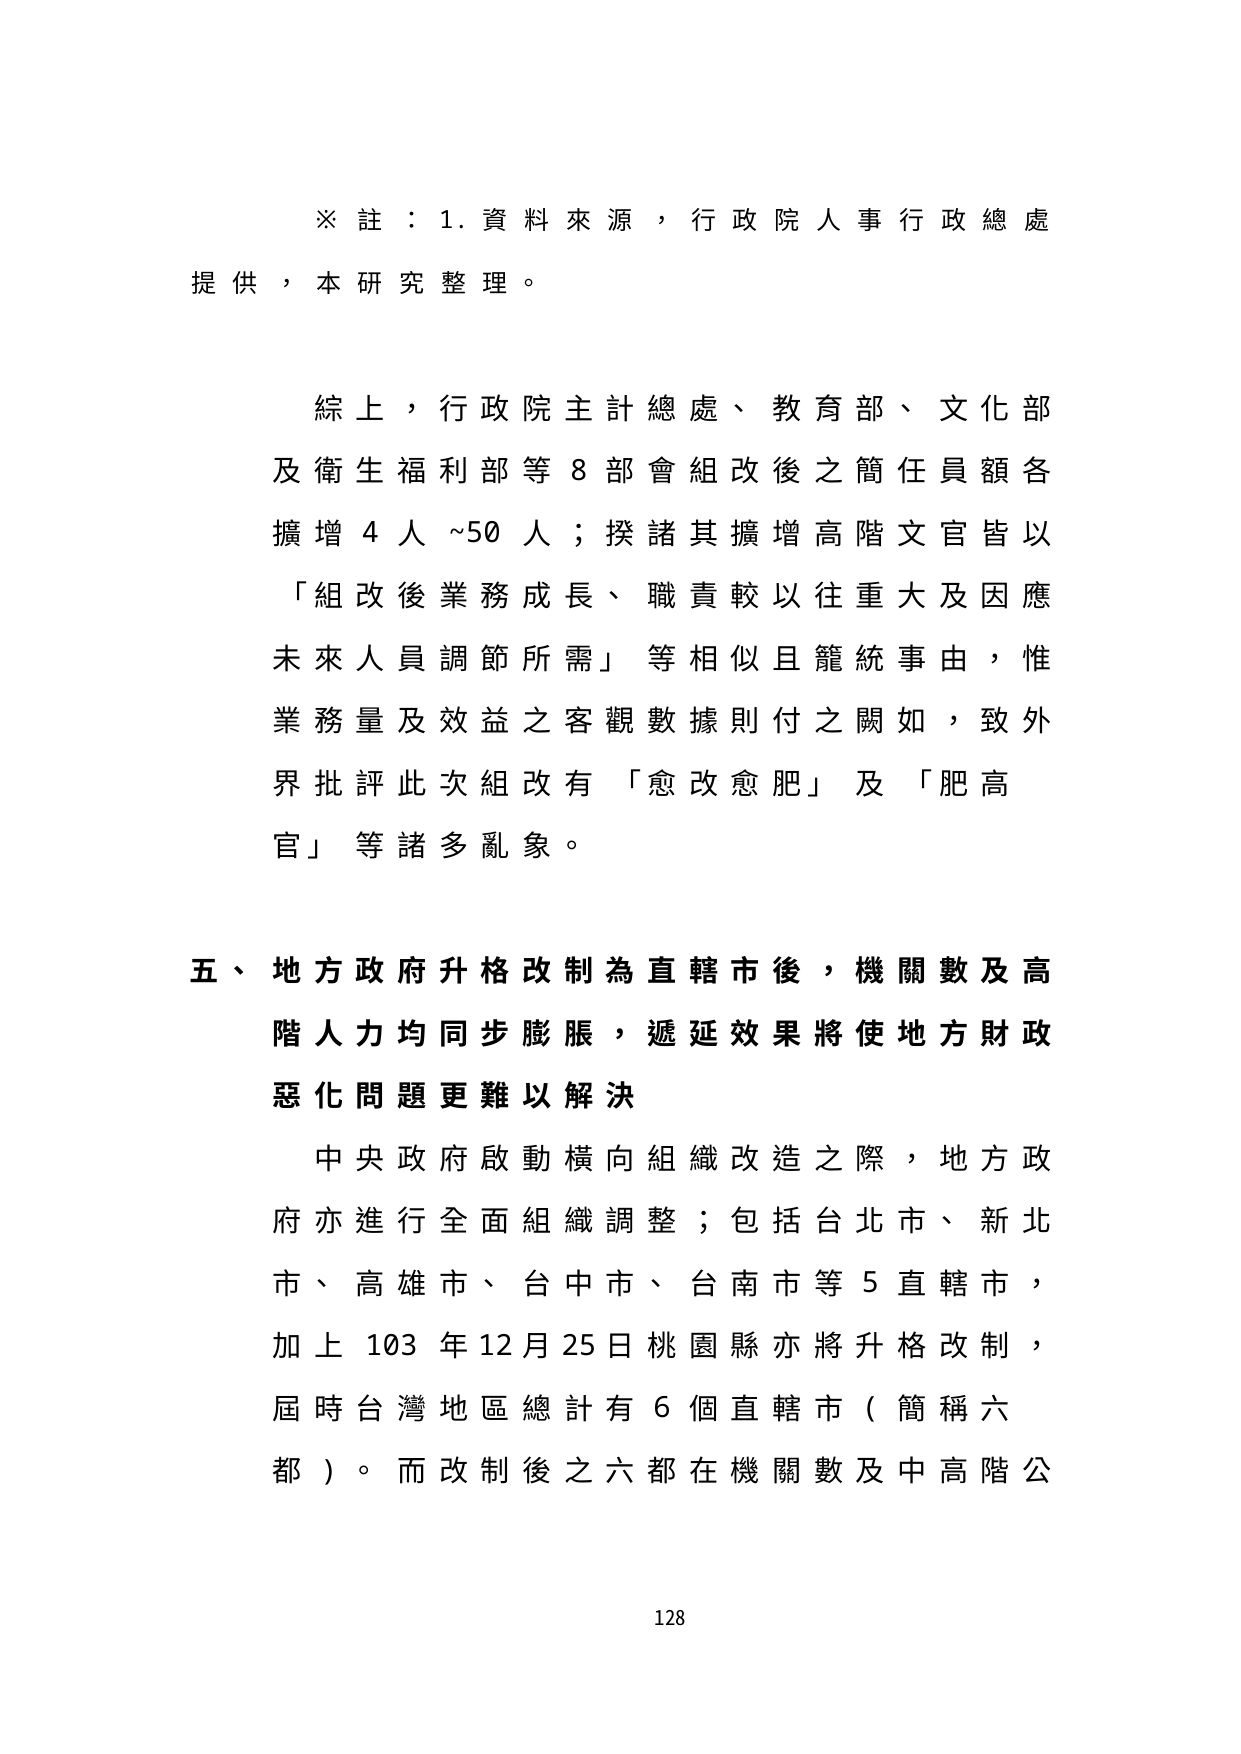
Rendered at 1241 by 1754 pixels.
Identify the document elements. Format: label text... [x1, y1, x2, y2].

text 五、地方政府升格改制為直轄市後，機關數及高階人力均同步膨脹，遞延效果將使地方財政惡化問題更難以解決 [183, 927, 1058, 1115]
text 綜上，行政院主計總處、教育部、文化部及衛生福利部等8部會組改後之簡任員額各擴增4人~50人；揆諸其擴增高階文官皆以「組改後業務成長、職責較以往重大及因應未來人員調節所需」等相似且籠統事由，惟業務量及效益之客觀數據則付之闕如，致外界批評此次組改有「愈改愈肥」及「肥高官」等諸多亂象。 [242, 365, 1058, 865]
text 中央政府啟動橫向組織改造之際，地方政府亦進行全面組織調整；包括台北市、新北市、高雄市、台中市、台南市等5直轄市，加上103年12月25日桃園縣亦將升格改制，屆時台灣地區總計有6個直轄市(簡稱六都)。而改制後之六都在機關數及中高階公 [242, 1115, 1058, 1490]
text ※註：1.資料來源，行政院人事行政總處提供，本研究整理。 [183, 177, 1058, 302]
